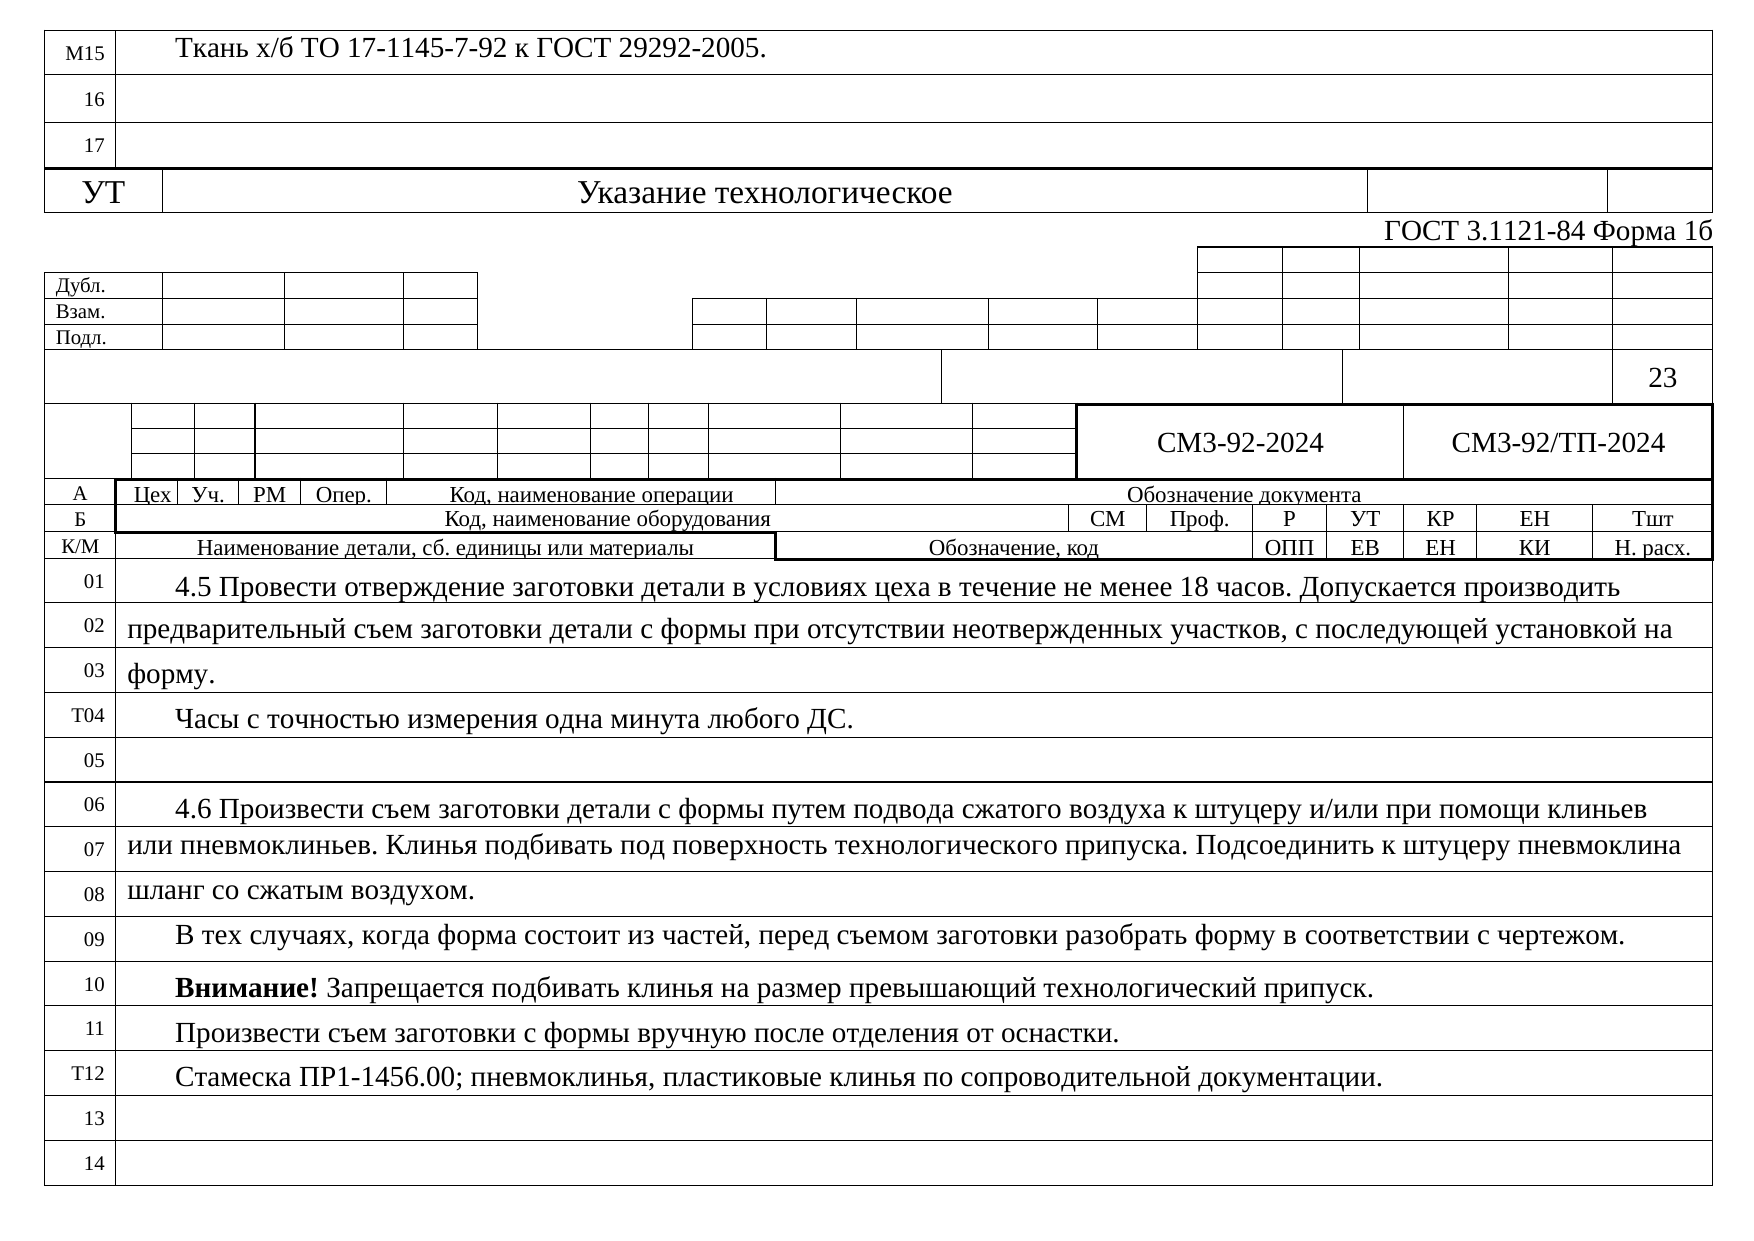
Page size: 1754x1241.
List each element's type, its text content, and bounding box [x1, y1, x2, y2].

table_cell Взам. [45, 299, 162, 324]
table_cell [498, 404, 590, 428]
table_cell [1198, 299, 1282, 324]
table_cell Произвести съем заготовки с формы вручную после отделения от оснастки. [116, 1006, 1712, 1050]
table_cell [989, 272, 1098, 298]
table_cell [1098, 272, 1197, 298]
table_cell [1509, 325, 1612, 349]
table_cell А [45, 479, 114, 504]
table_cell [709, 454, 840, 478]
table_cell ОПП [1253, 532, 1326, 557]
table_cell [693, 325, 766, 349]
table_cell [1360, 325, 1508, 349]
table_header [1509, 248, 1612, 272]
table_cell 05 [45, 738, 115, 781]
table_cell [767, 272, 857, 298]
table_cell 13 [45, 1096, 115, 1140]
table_cell [857, 272, 989, 298]
table_cell Дубл. [45, 273, 162, 298]
table_cell [591, 454, 648, 478]
table_cell М15 [45, 31, 115, 74]
table_cell [1608, 170, 1712, 212]
table_cell [857, 299, 988, 324]
table_cell Уч. [178, 481, 238, 504]
table_cell 4.6 Произвести съем заготовки детали с формы путем подвода сжатого воздуха к штуцеру и/или при помощи клиньев [116, 783, 1712, 826]
table_cell Код, наименование операции [387, 481, 775, 504]
table_header [44, 246, 1197, 272]
table_cell [1283, 299, 1359, 324]
table_cell Указание технологическое [163, 170, 1367, 212]
table_cell [693, 272, 767, 298]
table_cell [973, 429, 1075, 453]
table_cell [256, 429, 403, 453]
table_cell Наименование детали, сб. единицы или материалы [116, 534, 774, 557]
table_cell [1198, 325, 1282, 349]
table_cell [116, 75, 1712, 122]
table_cell [404, 325, 477, 349]
table_cell [857, 325, 988, 349]
table_cell 02 [45, 603, 115, 647]
table_cell [693, 299, 766, 324]
table_cell [116, 1096, 1712, 1140]
table_cell [163, 273, 284, 298]
table_cell [256, 454, 403, 478]
table_header [1360, 248, 1508, 272]
table_cell [116, 738, 1712, 781]
table_cell [973, 404, 1075, 428]
table_cell Тшт [1593, 505, 1711, 531]
table_cell [841, 404, 972, 428]
table_cell Обозначение документа [776, 481, 1711, 504]
table_cell шланг со сжатым воздухом. [116, 872, 1712, 916]
table_cell [404, 273, 477, 298]
table_cell [767, 325, 856, 349]
table_cell [132, 429, 194, 453]
table_cell [1198, 273, 1282, 298]
table_cell 09 [45, 917, 115, 961]
table_cell 03 [45, 648, 115, 692]
table_cell КИ [1477, 532, 1592, 557]
table_cell ЕН [1404, 532, 1476, 557]
table_cell [478, 298, 692, 349]
table_cell 08 [45, 872, 115, 916]
table_cell 11 [45, 1006, 115, 1050]
table_cell [132, 454, 194, 478]
table_cell [285, 273, 403, 298]
table_cell [1509, 299, 1612, 324]
table_cell 01 [45, 559, 115, 602]
table_cell ЕВ [1327, 532, 1403, 557]
table_cell [989, 325, 1097, 349]
table_cell 10 [45, 962, 115, 1005]
table_cell [132, 404, 194, 428]
table_cell Б [45, 505, 114, 531]
table_cell [45, 350, 941, 402]
table_cell [1360, 273, 1508, 298]
table_cell Код, наименование оборудования [117, 505, 1068, 531]
table_cell [1283, 273, 1359, 298]
table_cell [478, 272, 692, 298]
table_cell [1343, 350, 1612, 402]
table_cell [498, 429, 590, 453]
table_cell [1283, 325, 1359, 349]
table_cell Опер. [301, 481, 386, 504]
table_cell Часы с точностью измерения одна минута любого ДС. [116, 693, 1712, 737]
table_header [1613, 248, 1712, 272]
table_cell [649, 429, 708, 453]
table_cell [195, 404, 254, 428]
table_header [1198, 248, 1282, 272]
table_cell [116, 1141, 1712, 1184]
table_cell [1613, 273, 1712, 298]
table_cell [1360, 299, 1508, 324]
table_cell Проф. [1147, 505, 1252, 531]
table_cell [498, 454, 590, 478]
table_cell Т04 [45, 693, 115, 737]
table_cell В тех случаях, когда форма состоит из частей, перед съемом заготовки разобрать форму в соответствии с чертежом. [116, 917, 1712, 961]
table_cell [973, 454, 1075, 478]
table_cell ЕН [1477, 505, 1592, 531]
table_cell или пневмоклиньев. Клинья подбивать под поверхность технологического припуска. Подсоединить к штуцеру пневмоклина [116, 827, 1712, 871]
table_cell 23 [1613, 350, 1712, 402]
table_cell [989, 299, 1097, 324]
table_cell [163, 325, 284, 349]
table_cell [195, 454, 254, 478]
table_cell 06 [45, 783, 115, 826]
table_cell [1613, 325, 1712, 349]
table_cell [1613, 299, 1712, 324]
table_cell СМ3-92-2024 [1078, 406, 1403, 478]
table_cell [767, 299, 856, 324]
table_cell СМ [1069, 505, 1146, 531]
table_cell К/М [45, 532, 115, 557]
table_cell Стамеска ПР1-1456.00; пневмоклинья, пластиковые клинья по сопроводительной документации. [116, 1051, 1712, 1095]
table_cell Подл. [45, 325, 162, 349]
table_cell [195, 429, 254, 453]
table_cell [404, 299, 477, 324]
table_cell 16 [45, 75, 115, 122]
table_cell форму. [116, 648, 1712, 692]
table_cell 14 [45, 1141, 115, 1184]
table_cell УТ [45, 170, 162, 212]
table_cell [841, 429, 972, 453]
table_cell [591, 429, 648, 453]
table_cell [163, 299, 284, 324]
table_cell [1098, 325, 1197, 349]
table_cell Внимание! Запрещается подбивать клинья на размер превышающий технологический припуск. [116, 962, 1712, 1005]
table_cell 4.5 Провести отверждение заготовки детали в условиях цеха в течение не менее 18 часов. Допускается производить [116, 559, 1712, 602]
table_cell РМ [239, 481, 300, 504]
table_cell [649, 454, 708, 478]
table_cell Н. расх. [1593, 532, 1711, 557]
table_cell Цех [117, 481, 177, 504]
table_cell [404, 429, 497, 453]
table_cell [404, 454, 497, 478]
table_cell [591, 404, 648, 428]
table_cell Обозначение, код [777, 532, 1252, 557]
table_cell [709, 404, 840, 428]
table_cell [709, 429, 840, 453]
text ГОСТ 3.1121-84 Форма 1б [74, 213, 1713, 246]
table_cell [285, 299, 403, 324]
table_cell [256, 404, 403, 428]
table_cell [942, 350, 1342, 402]
table_cell [404, 404, 497, 428]
table_cell 17 [45, 123, 115, 167]
table_cell [649, 404, 708, 428]
table_cell [841, 454, 972, 478]
table_cell [285, 325, 403, 349]
table_cell Ткань х/б ТО 17-1145-7-92 к ГОСТ 29292-2005. [116, 31, 1712, 74]
table_cell предварительный съем заготовки детали с формы при отсутствии неотвержденных участков, с последующей установкой на [116, 603, 1712, 647]
table_cell КР [1404, 505, 1476, 531]
table_cell СМ3-92/ТП-2024 [1404, 406, 1711, 478]
table_cell [1368, 170, 1607, 212]
table_cell 07 [45, 827, 115, 871]
table_cell Т12 [45, 1051, 115, 1095]
table_cell Р [1253, 505, 1326, 531]
table_cell [45, 404, 131, 478]
table_cell [1509, 273, 1612, 298]
table_cell УТ [1327, 505, 1403, 531]
table_cell [1098, 299, 1197, 324]
table_cell [116, 123, 1712, 167]
table_header [1283, 248, 1359, 272]
